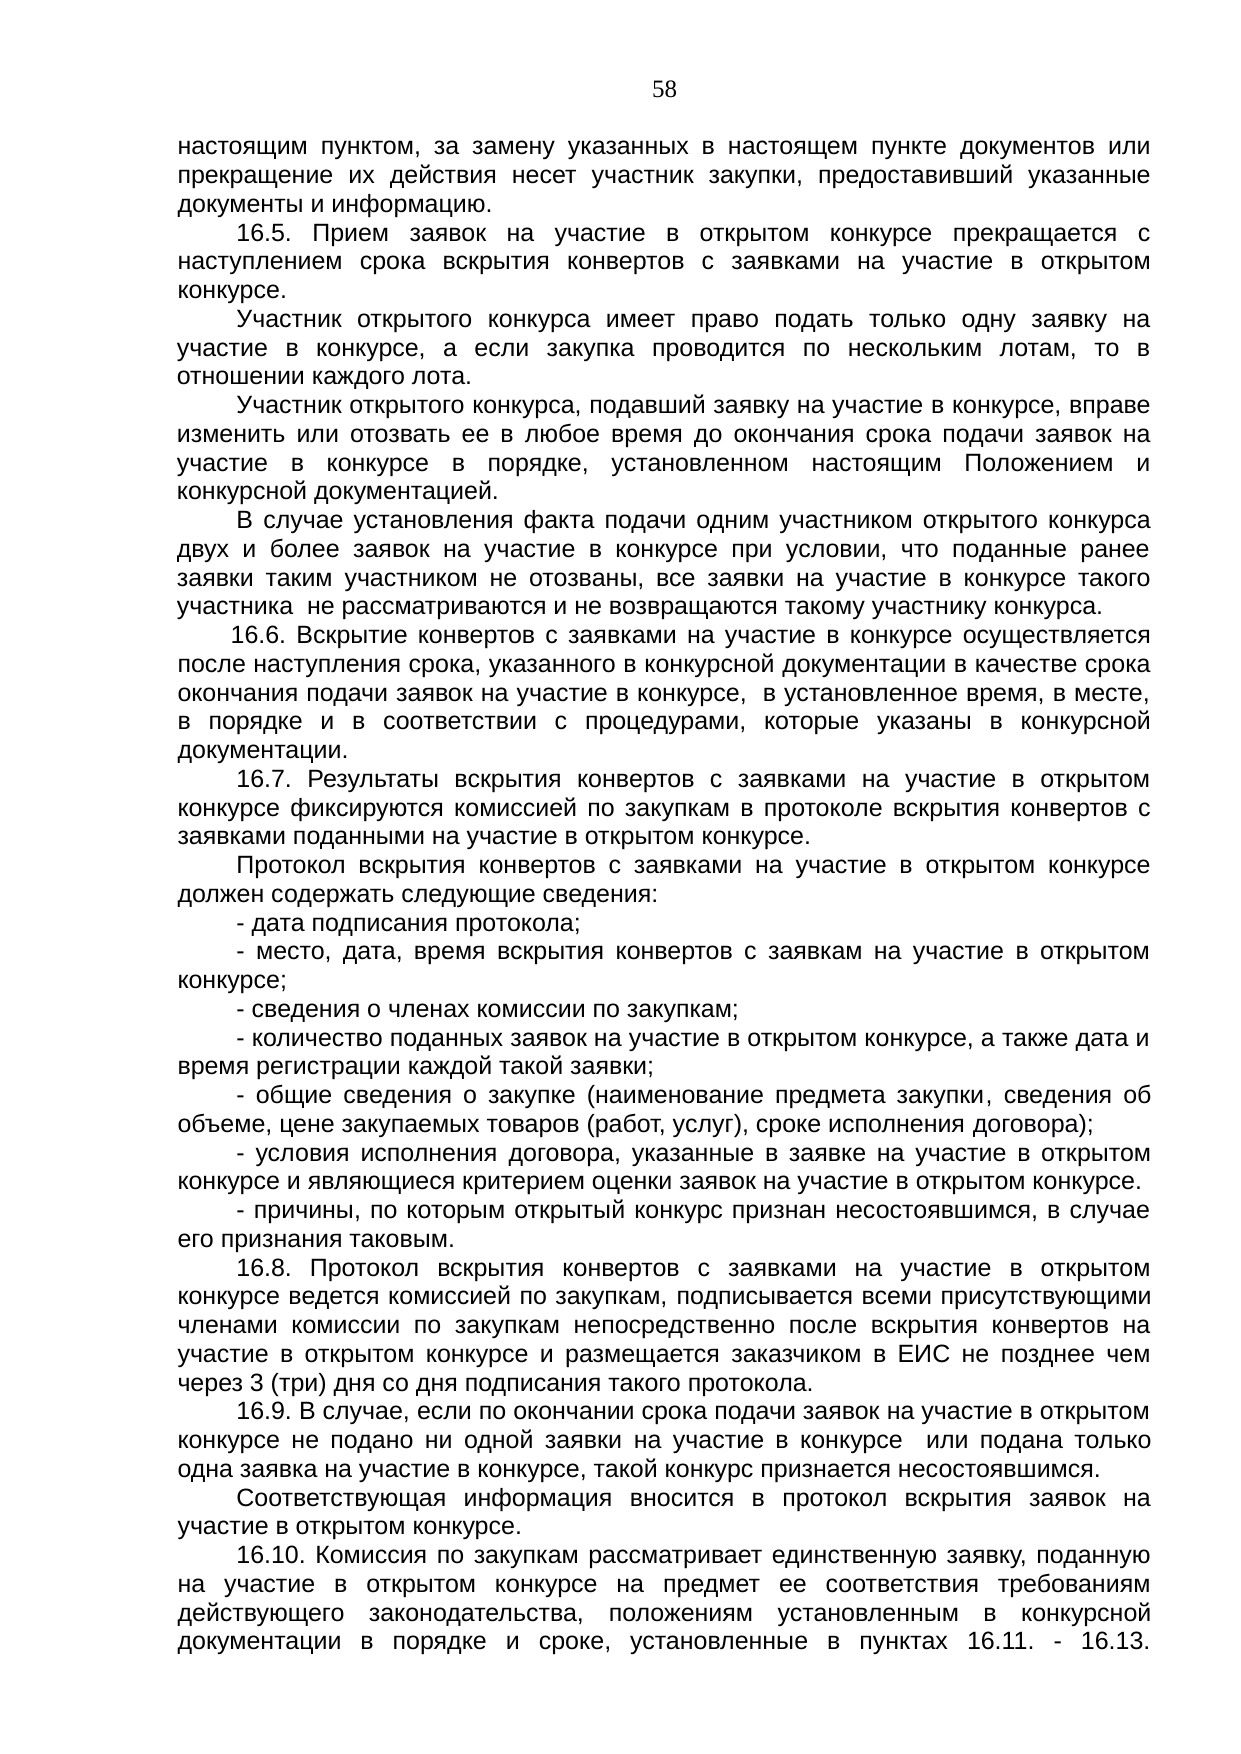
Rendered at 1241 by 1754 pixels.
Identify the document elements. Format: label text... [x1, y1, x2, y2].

text - количество поданных заявок на участие в открытом конкурсе, а также дата и время регистрации каждой такой заявки; [177, 1023, 1152, 1080]
text - сведения о членах комиссии по закупкам; [177, 994, 1152, 1023]
text Протокол вскрытия конвертов с заявками на участие в открытом конкурсе должен содержать следующие сведения: [177, 850, 1152, 908]
text Участник открытого конкурса, подавший заявку на участие в конкурсе, вправе изменить или отозвать ее в любое время до окончания срока подачи заявок на участие в конкурсе в порядке, установленном настоящим Положением и конкурсной документацией. [177, 390, 1152, 505]
text Участник открытого конкурса имеет право подать только одну заявку на участие в конкурсе, а если закупка проводится по нескольким лотам, то в отношении каждого лота. [177, 304, 1152, 390]
text 16.5. Прием заявок на участие в открытом конкурсе прекращается с наступлением срока вскрытия конвертов с заявками на участие в открытом конкурсе. [177, 218, 1152, 304]
text Соответствующая информация вносится в протокол вскрытия заявок на участие в открытом конкурсе. [177, 1483, 1152, 1540]
text 16.7. Результаты вскрытия конвертов с заявками на участие в открытом конкурсе фиксируются комиссией по закупкам в протоколе вскрытия конвертов с заявками поданными на участие в открытом конкурсе. [177, 764, 1152, 850]
text - место, дата, время вскрытия конвертов с заявкам на участие в открытом конкурсе; [177, 936, 1152, 994]
text 16.9. В случае, если по окончании срока подачи заявок на участие в открытом конкурсе не подано ни одной заявки на участие в конкурсе или подана только одна заявка на участие в конкурсе, такой конкурс признается несостоявшимся. [177, 1396, 1152, 1483]
text - причины, по которым открытый конкурс признан несостоявшимся, в случае его признания таковым. [177, 1195, 1152, 1253]
text 16.8. Протокол вскрытия конвертов с заявками на участие в открытом конкурсе ведется комиссией по закупкам, подписывается всеми присутствующими членами комиссии по закупкам непосредственно после вскрытия конвертов на участие в открытом конкурсе и размещается заказчиком в ЕИС не позднее чем через 3 (три) дня со дня подписания такого протокола. [177, 1253, 1152, 1396]
text 16.6. Вскрытие конвертов с заявками на участие в конкурсе осуществляется после наступления срока, указанного в конкурсной документации в качестве срока окончания подачи заявок на участие в конкурсе, в установленное время, в месте, в порядке и в соответствии с процедурами, которые указаны в конкурсной документации. [177, 620, 1152, 764]
text В случае установления факта подачи одним участником открытого конкурса двух и более заявок на участие в конкурсе при условии, что поданные ранее заявки таким участником не отозваны, все заявки на участие в конкурсе такого участника не рассматриваются и не возвращаются такому участнику конкурса. [177, 505, 1152, 620]
text - общие сведения о закупке (наименование предмета закупки, сведения об объеме, цене закупаемых товаров (работ, услуг), сроке исполнения договора); [177, 1080, 1152, 1138]
text 16.10. Комиссия по закупкам рассматривает единственную заявку, поданную на участие в открытом конкурсе на предмет ее соответствия требованиям действующего законодательства, положениям установленным в конкурсной документации в порядке и сроке, установленные в пунктах 16.11. - 16.13. [177, 1540, 1152, 1655]
text - условия исполнения договора, указанные в заявке на участие в открытом конкурсе и являющиеся критерием оценки заявок на участие в открытом конкурсе. [177, 1138, 1152, 1195]
text настоящим пунктом, за замену указанных в настоящем пункте документов или прекращение их действия несет участник закупки, предоставивший указанные документы и информацию. [177, 131, 1152, 218]
text - дата подписания протокола; [177, 908, 1152, 936]
